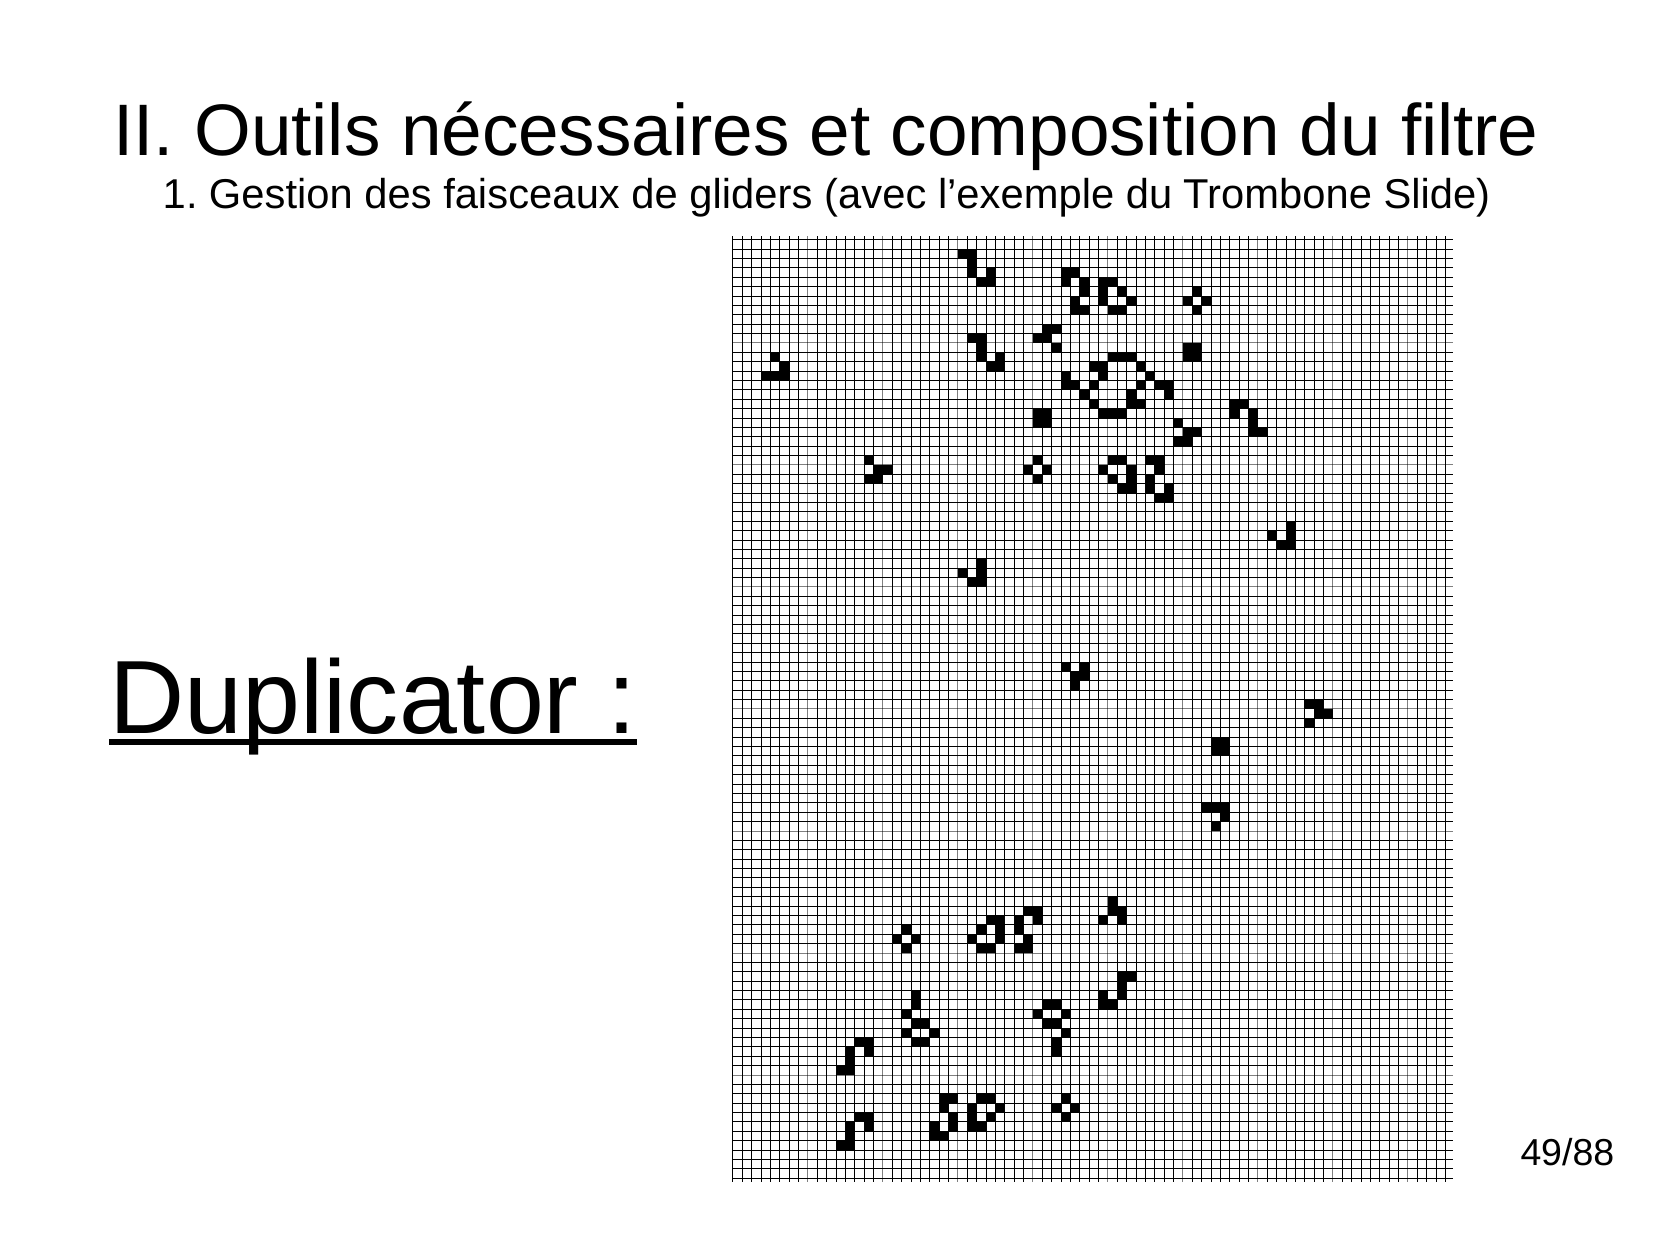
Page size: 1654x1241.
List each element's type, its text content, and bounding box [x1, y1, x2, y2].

picture [732, 236, 1453, 1182]
text_box Duplicator : [94, 631, 652, 763]
title II. Outils nécessaires et composition du filtre 1. Gestion des faisceaux de gliders (avec l’exemple du Trombone Slide) [82, 49, 1571, 257]
text_box <number>/88 [1505, 1124, 1654, 1182]
